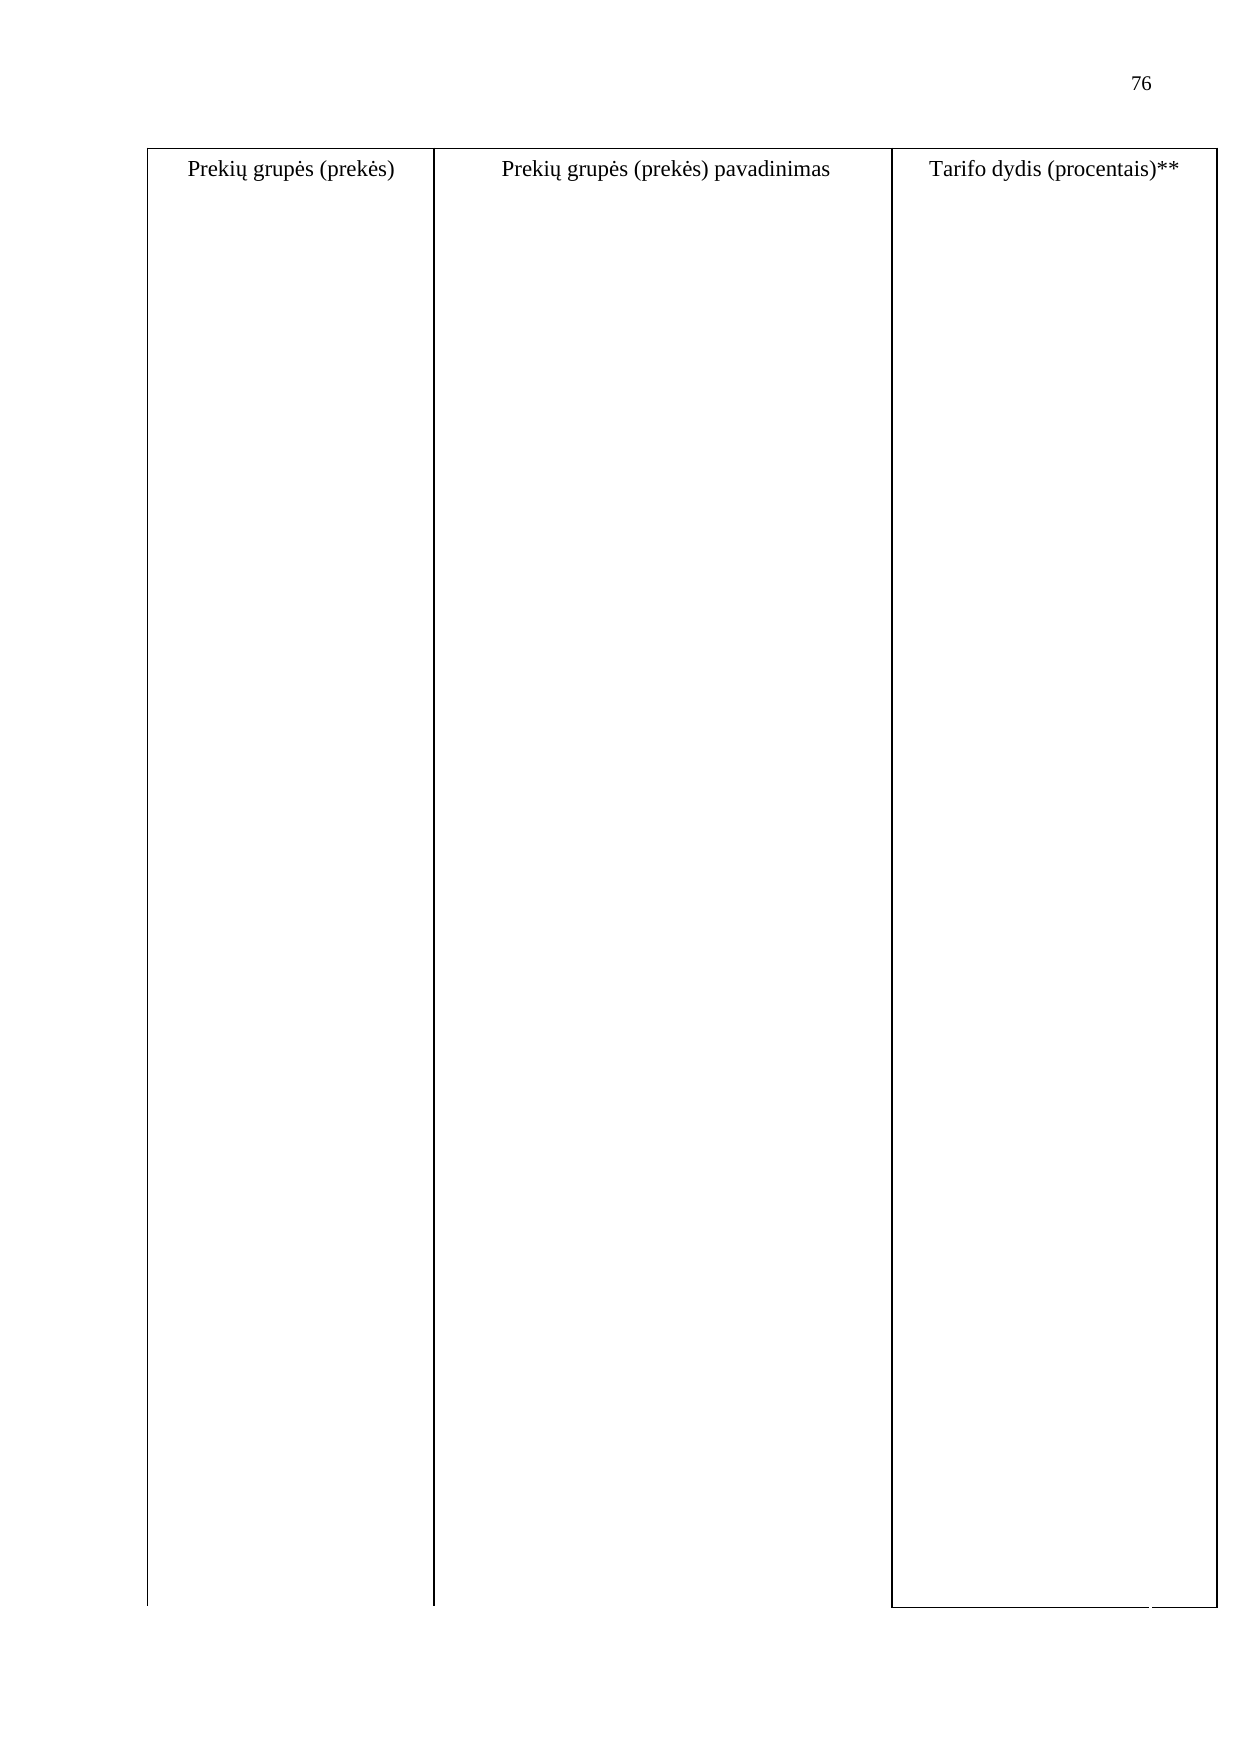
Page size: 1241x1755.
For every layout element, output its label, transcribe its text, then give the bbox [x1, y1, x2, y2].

table_header Prekių grupės (prekės) pavadinimas [435, 149, 891, 1606]
table_header Prekių grupės (prekės) [148, 149, 433, 1606]
table_header Tarifo dydis (procentais)** [893, 149, 1216, 1606]
